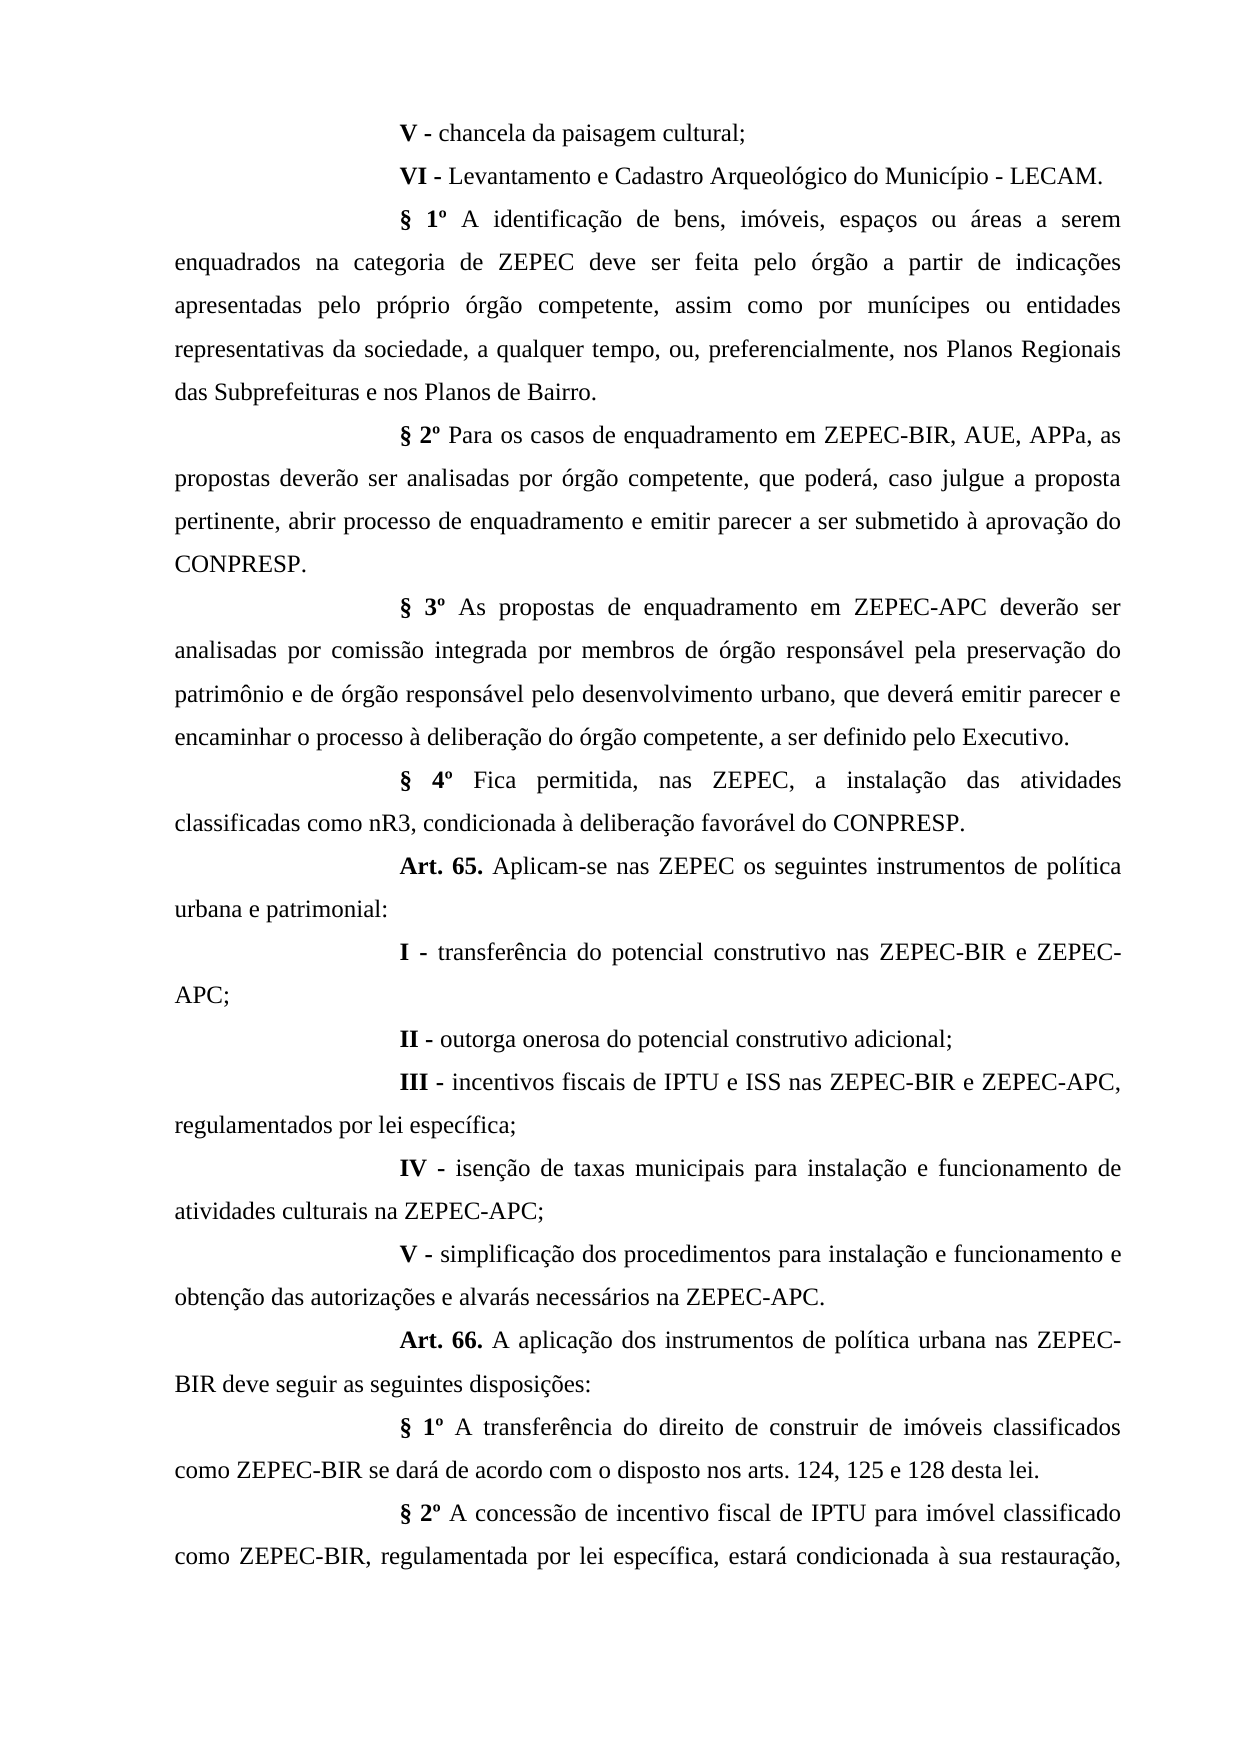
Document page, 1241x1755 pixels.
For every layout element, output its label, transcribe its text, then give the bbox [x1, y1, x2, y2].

text V - simplificação dos procedimentos para instalação e funcionamento e obtenção das autorizações e alvarás necessários na ZEPEC-APC. [174, 1239, 1122, 1311]
text § 1º A identificação de bens, imóveis, espaços ou áreas a serem enquadrados na categoria de ZEPEC deve ser feita pelo órgão a partir de indicações apresentadas pelo próprio órgão competente, assim como por munícipes ou entidades representativas da sociedade, a qualquer tempo, ou, preferencialmente, nos Planos Regionais das Subprefeituras e nos Planos de Bairro. [174, 204, 1122, 406]
text § 1º A transferência do direito de construir de imóveis classificados como ZEPEC-BIR se dará de acordo com o disposto nos arts. 124, 125 e 128 desta lei. [174, 1412, 1122, 1484]
text V - chancela da paisagem cultural; [174, 118, 1122, 147]
text § 2º Para os casos de enquadramento em ZEPEC-BIR, AUE, APPa, as propostas deverão ser analisadas por órgão competente, que poderá, caso julgue a proposta pertinente, abrir processo de enquadramento e emitir parecer a ser submetido à aprovação do CONPRESP. [174, 420, 1122, 578]
text II - outorga onerosa do potencial construtivo adicional; [174, 1024, 1122, 1052]
text I - transferência do potencial construtivo nas ZEPEC-BIR e ZEPEC-APC; [174, 937, 1122, 1009]
text Art. 65. Aplicam-se nas ZEPEC os seguintes instrumentos de política urbana e patrimonial: [174, 851, 1122, 923]
text § 3º As propostas de enquadramento em ZEPEC-APC deverão ser analisadas por comissão integrada por membros de órgão responsável pela preservação do patrimônio e de órgão responsável pelo desenvolvimento urbano, que deverá emitir parecer e encaminhar o processo à deliberação do órgão competente, a ser definido pelo Executivo. [174, 592, 1122, 751]
text III - incentivos fiscais de IPTU e ISS nas ZEPEC-BIR e ZEPEC-APC, regulamentados por lei específica; [174, 1067, 1122, 1139]
text § 2º A concessão de incentivo fiscal de IPTU para imóvel classificado como ZEPEC-BIR, regulamentada por lei específica, estará condicionada à sua restauração, [174, 1498, 1122, 1570]
text IV - isenção de taxas municipais para instalação e funcionamento de atividades culturais na ZEPEC-APC; [174, 1153, 1122, 1225]
text VI - Levantamento e Cadastro Arqueológico do Município - LECAM. [174, 161, 1122, 190]
text Art. 66. A aplicação dos instrumentos de política urbana nas ZEPEC-BIR deve seguir as seguintes disposições: [174, 1326, 1122, 1397]
text § 4º Fica permitida, nas ZEPEC, a instalação das atividades classificadas como nR3, condicionada à deliberação favorável do CONPRESP. [174, 765, 1122, 837]
